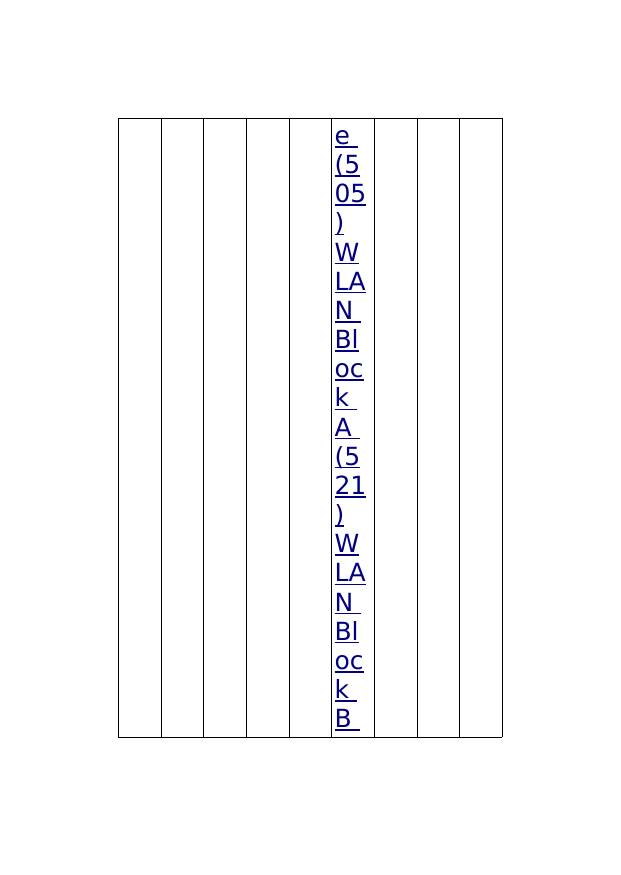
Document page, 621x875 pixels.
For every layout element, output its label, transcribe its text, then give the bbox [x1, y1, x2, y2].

table_cell [204, 119, 246, 737]
table_cell [460, 119, 502, 737]
table_cell [162, 119, 203, 737]
table_cell [418, 119, 459, 737]
table_cell e (505) WLAN Block A (521) WLAN Block B [332, 119, 374, 737]
table_cell [247, 119, 289, 737]
table_cell [119, 119, 161, 737]
table_cell [375, 119, 417, 737]
table_cell [290, 119, 331, 737]
